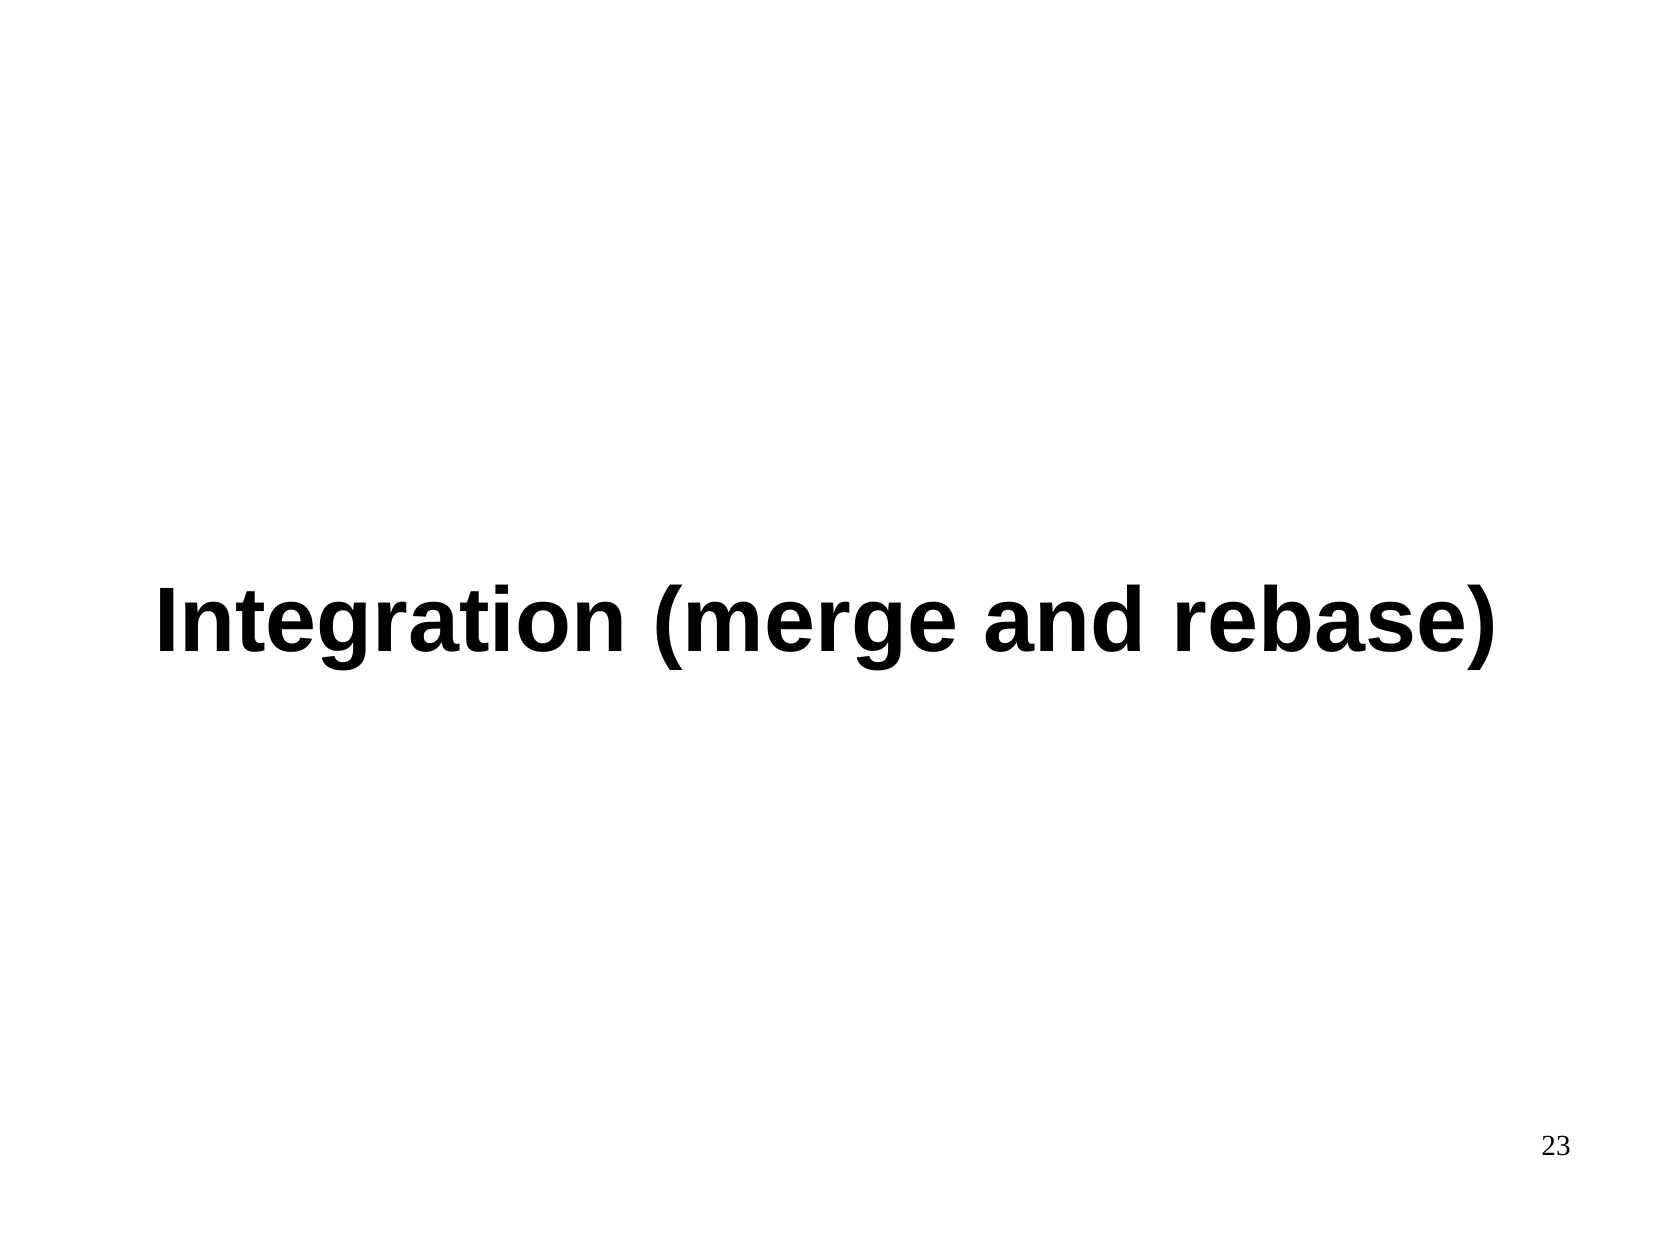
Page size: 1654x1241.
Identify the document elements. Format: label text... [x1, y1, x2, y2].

title Integration (merge and rebase) [82, 516, 1571, 724]
